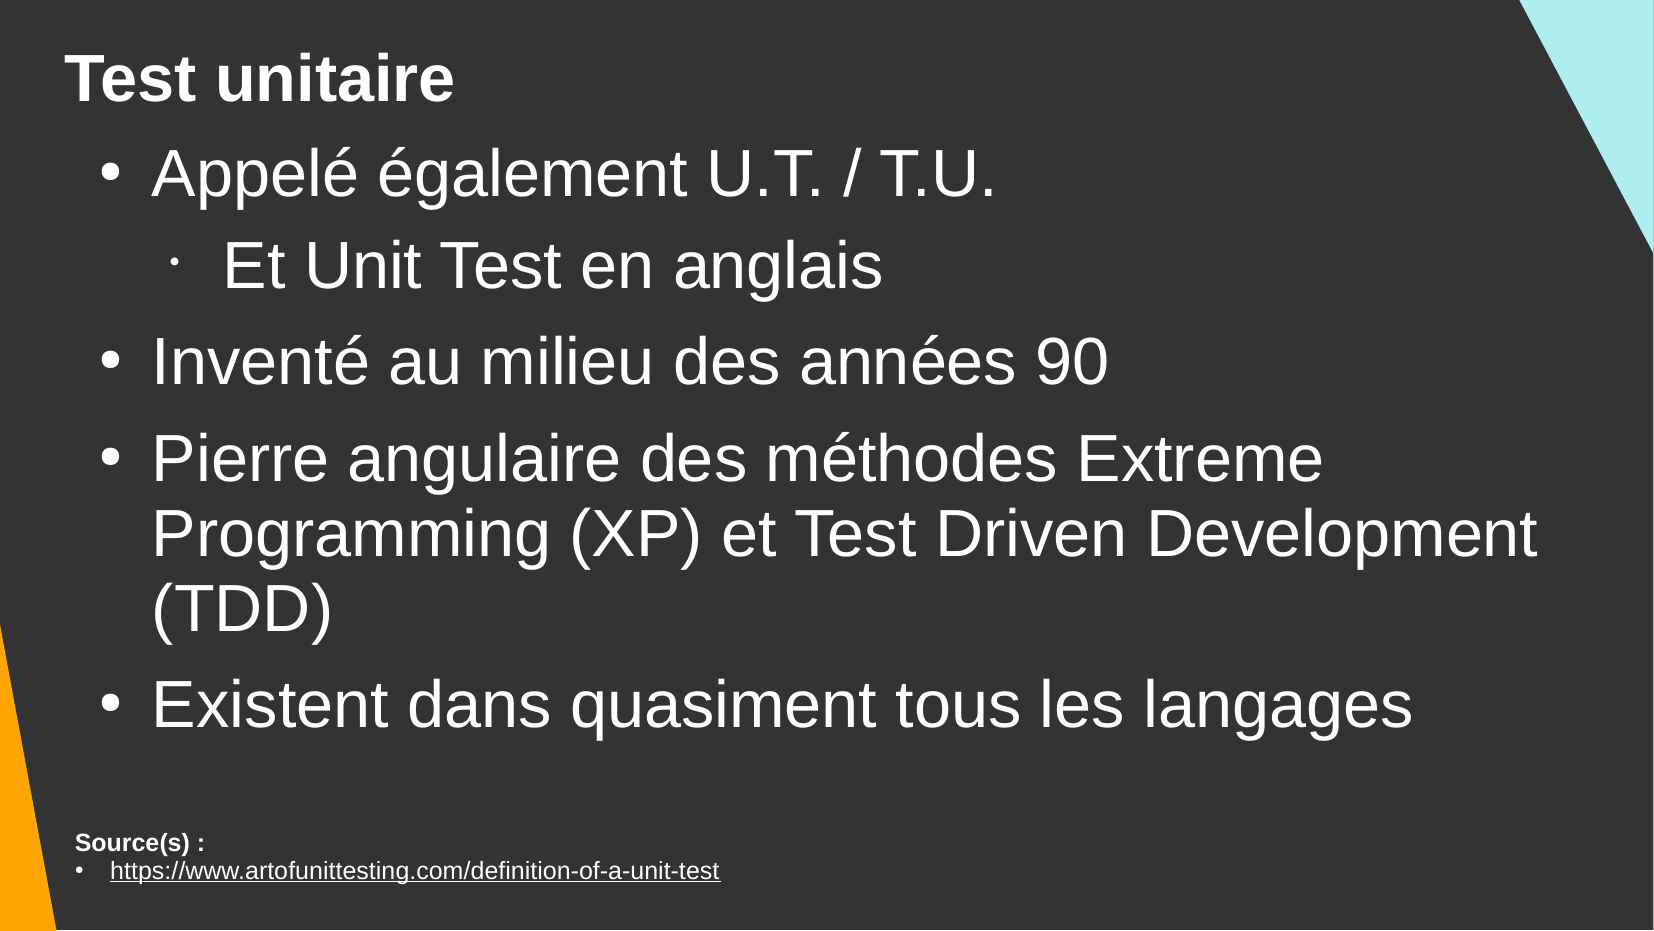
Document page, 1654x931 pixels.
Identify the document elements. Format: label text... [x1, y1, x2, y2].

text_box [1519, 0, 1654, 255]
text_box [0, 624, 57, 931]
list Appelé également U.T. / T.U. Et Unit Test en anglais Inventé au milieu des années 90 Pierre angulaire des méthodes Extreme Programming (XP) et Test Driven Development (TDD) Existent dans quasiment tous les langages [80, 135, 1620, 745]
text_box Source(s) : https://www.artofunittesting.com/definition-of-a-unit-test [60, 821, 1546, 906]
title Test unitaire [64, 40, 1635, 116]
